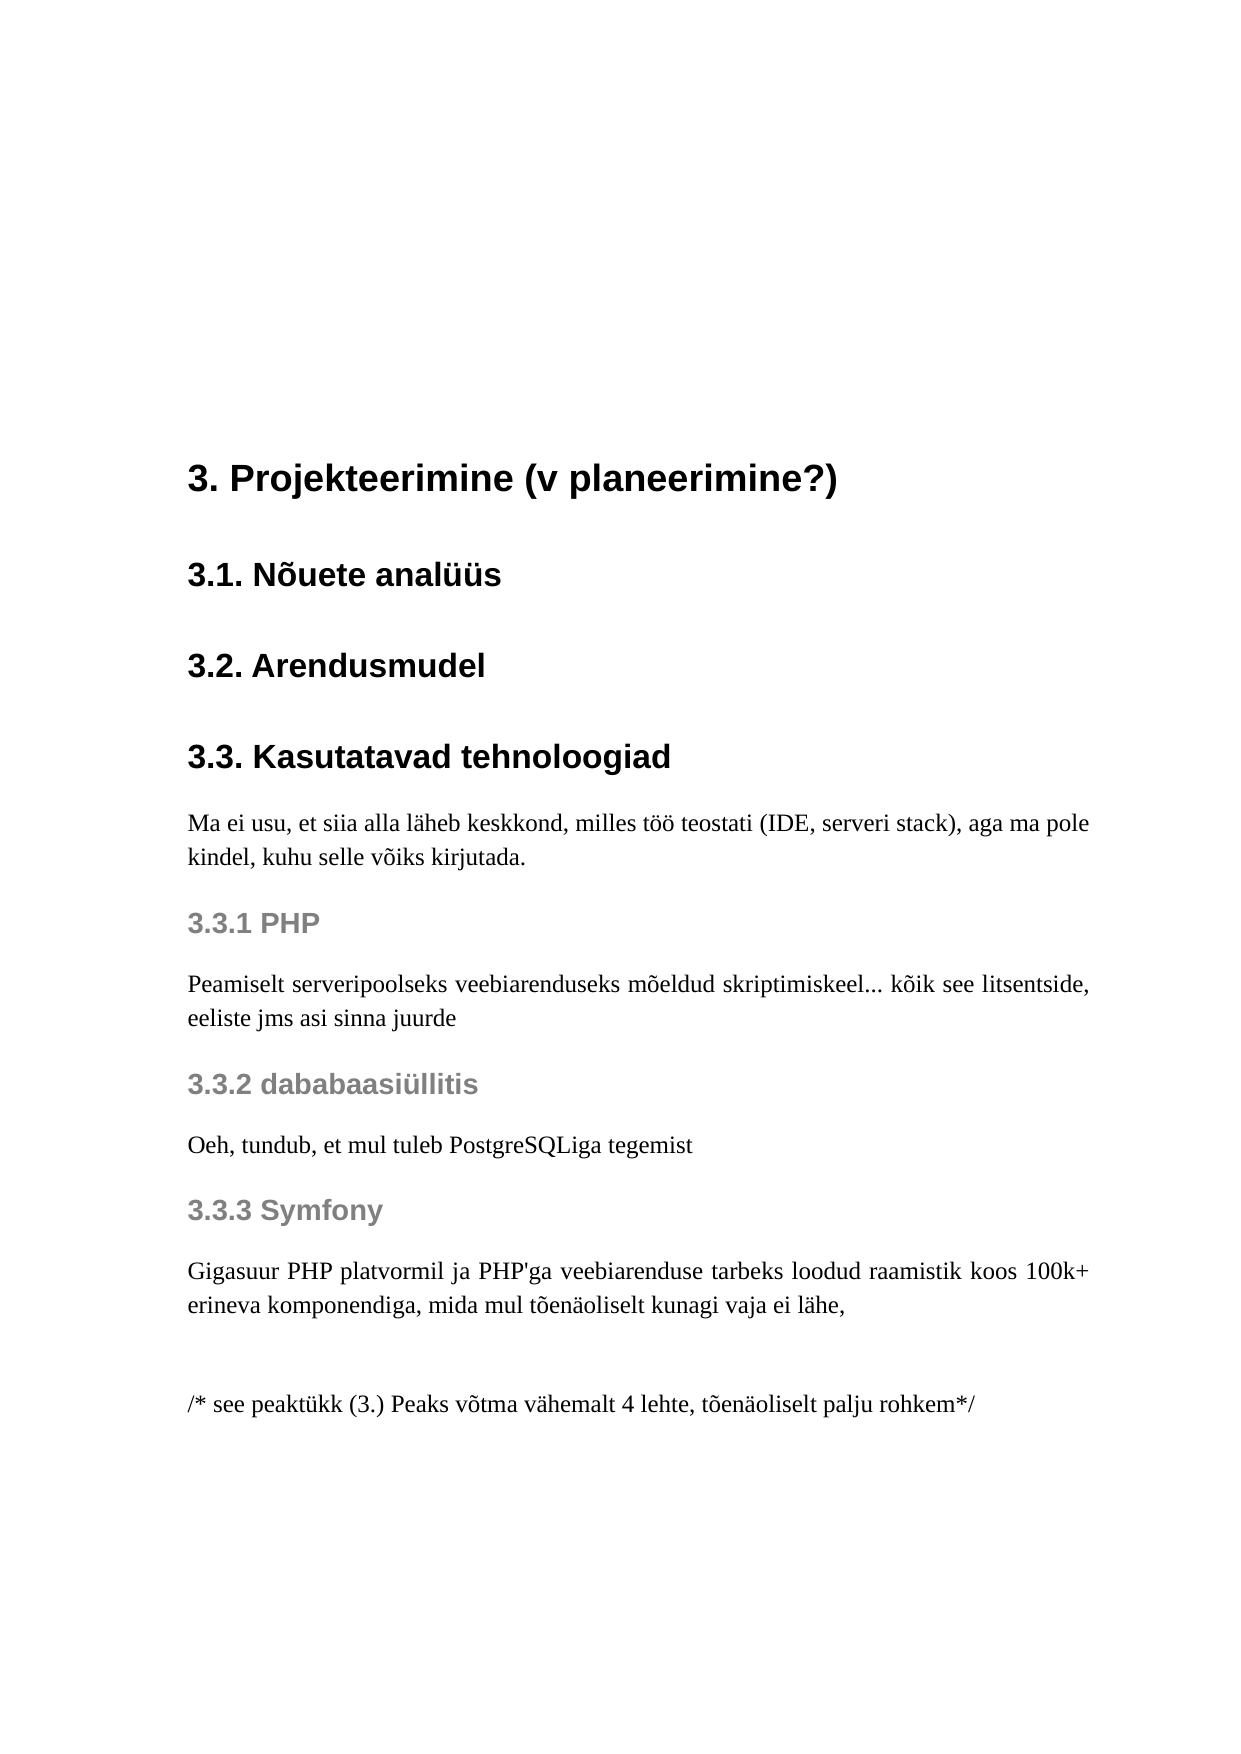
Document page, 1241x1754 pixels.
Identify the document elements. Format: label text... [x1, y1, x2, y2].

subtitle 3.3. Kasutatavad tehnoloogiad [187, 737, 1090, 776]
subtitle 3.3.2 dababaasiüllitis [187, 1067, 1090, 1100]
text Peamiselt serveripoolseks veebiarenduseks mõeldud skriptimiskeel... kõik see litsentside, eeliste jms asi sinna juurde [187, 969, 1090, 1032]
text Ma ei usu, et siia alla läheb keskkond, milles töö teostati (IDE, serveri stack), aga ma pole kindel, kuhu selle võiks kirjutada. [187, 808, 1090, 871]
subtitle 3.3.3 Symfony [187, 1193, 1090, 1227]
subtitle 3.1. Nõuete analüüs [187, 555, 1090, 593]
text /* see peaktükk (3.) Peaks võtma vähemalt 4 lehte, tõenäoliselt palju rohkem*/ [187, 1389, 1090, 1417]
subtitle 3.2. Arendusmudel [187, 646, 1090, 685]
subtitle 3.3.1 PHP [187, 906, 1090, 939]
text Gigasuur PHP platvormil ja PHP'ga veebiarenduse tarbeks loodud raamistik koos 100k+ erineva komponendiga, mida mul tõenäoliselt kunagi vaja ei lähe, [187, 1256, 1090, 1319]
text Oeh, tundub, et mul tuleb PostgreSQLiga tegemist [187, 1130, 1090, 1158]
subtitle 3. Projekteerimine (v planeerimine?) [187, 456, 1090, 500]
